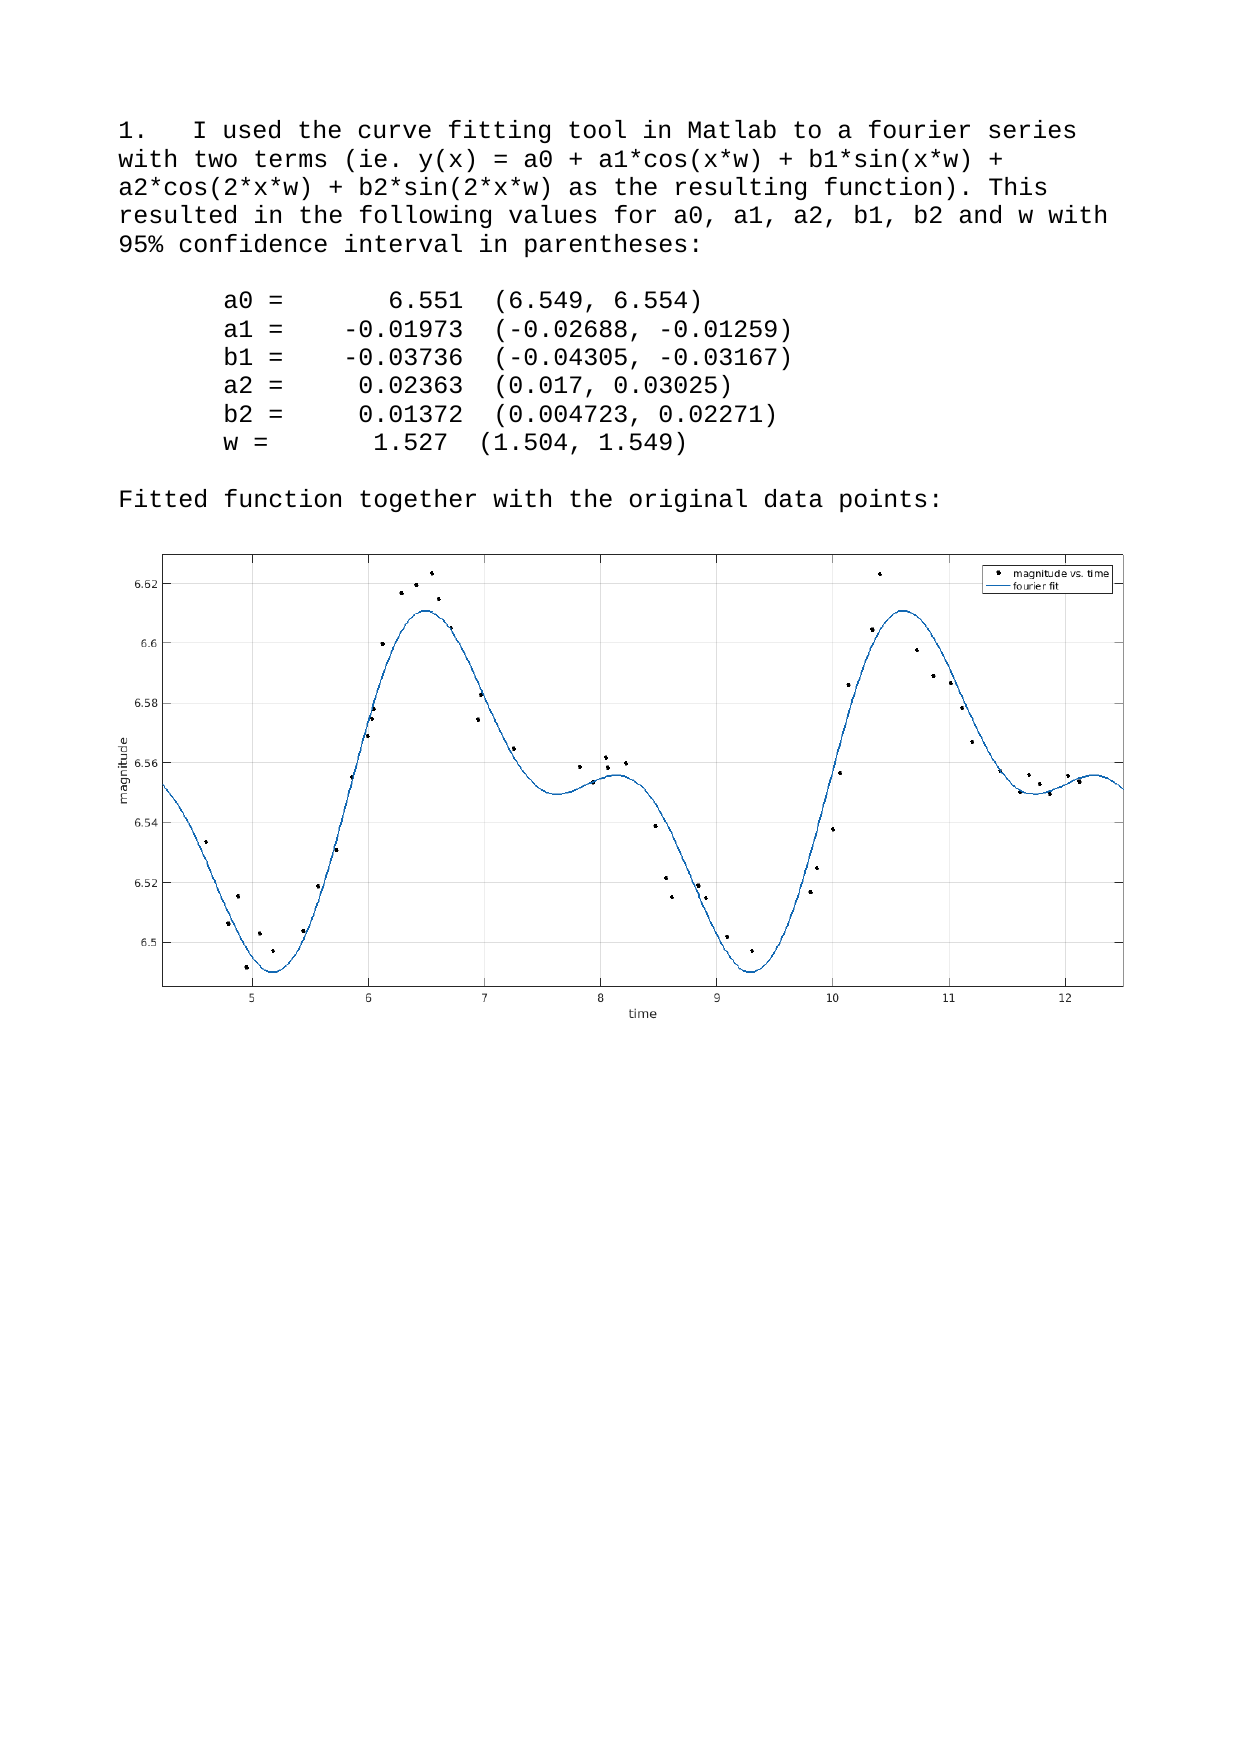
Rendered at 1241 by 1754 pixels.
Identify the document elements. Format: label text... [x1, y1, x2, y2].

text a1 = -0.01973 (-0.02688, -0.01259) [118, 316, 1122, 345]
text a0 = 6.551 (6.549, 6.554) [118, 288, 1122, 316]
text 1. I used the curve fitting tool in Matlab to a fourier series with two terms (ie. y(x) = a0 + a1*cos(x*w) + b1*sin(x*w) + a2*cos(2*x*w) + b2*sin(2*x*w) as the resulting function). This resulted in the following values for a0, a1, a2, b1, b2 and w with 95% confidence interval in parentheses: [118, 118, 1122, 260]
text a2 = 0.02363 (0.017, 0.03025) [118, 373, 1122, 401]
picture [0, 514, 1241, 1045]
text b1 = -0.03736 (-0.04305, -0.03167) [118, 345, 1122, 373]
text w = 1.527 (1.504, 1.549) [118, 430, 1122, 458]
text Fitted function together with the original data points: [118, 486, 1122, 514]
text b2 = 0.01372 (0.004723, 0.02271) [118, 401, 1122, 430]
